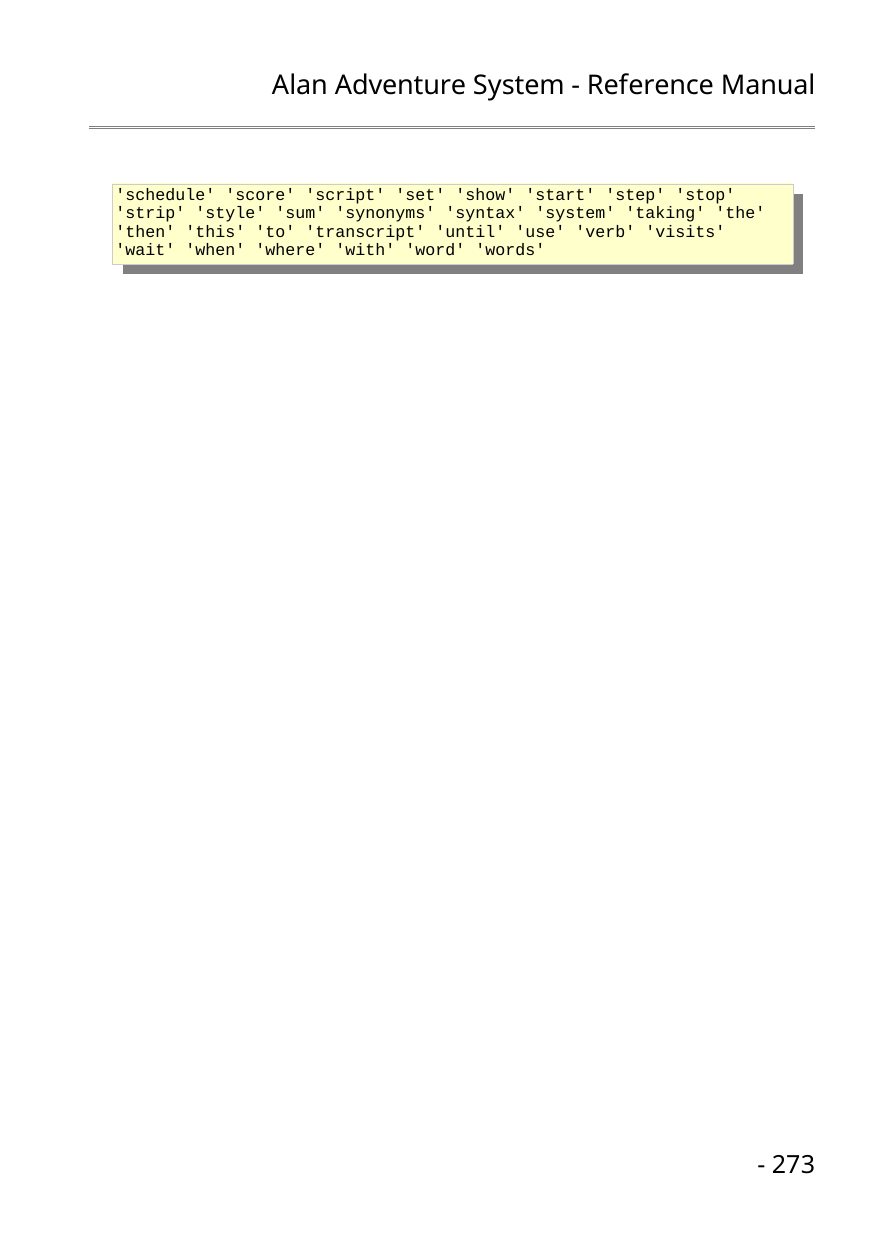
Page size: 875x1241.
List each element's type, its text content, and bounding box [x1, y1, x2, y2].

text 'schedule' 'score' 'script' 'set' 'show' 'start' 'step' 'stop' 'strip' 'style' 'sum' 'synonyms' 'syntax' 'system' 'taking' 'the' 'then' 'this' 'to' 'transcript' 'until' 'use' 'verb' 'visits' 'wait' 'when' 'where' 'with' 'word' 'words' [113, 185, 793, 264]
